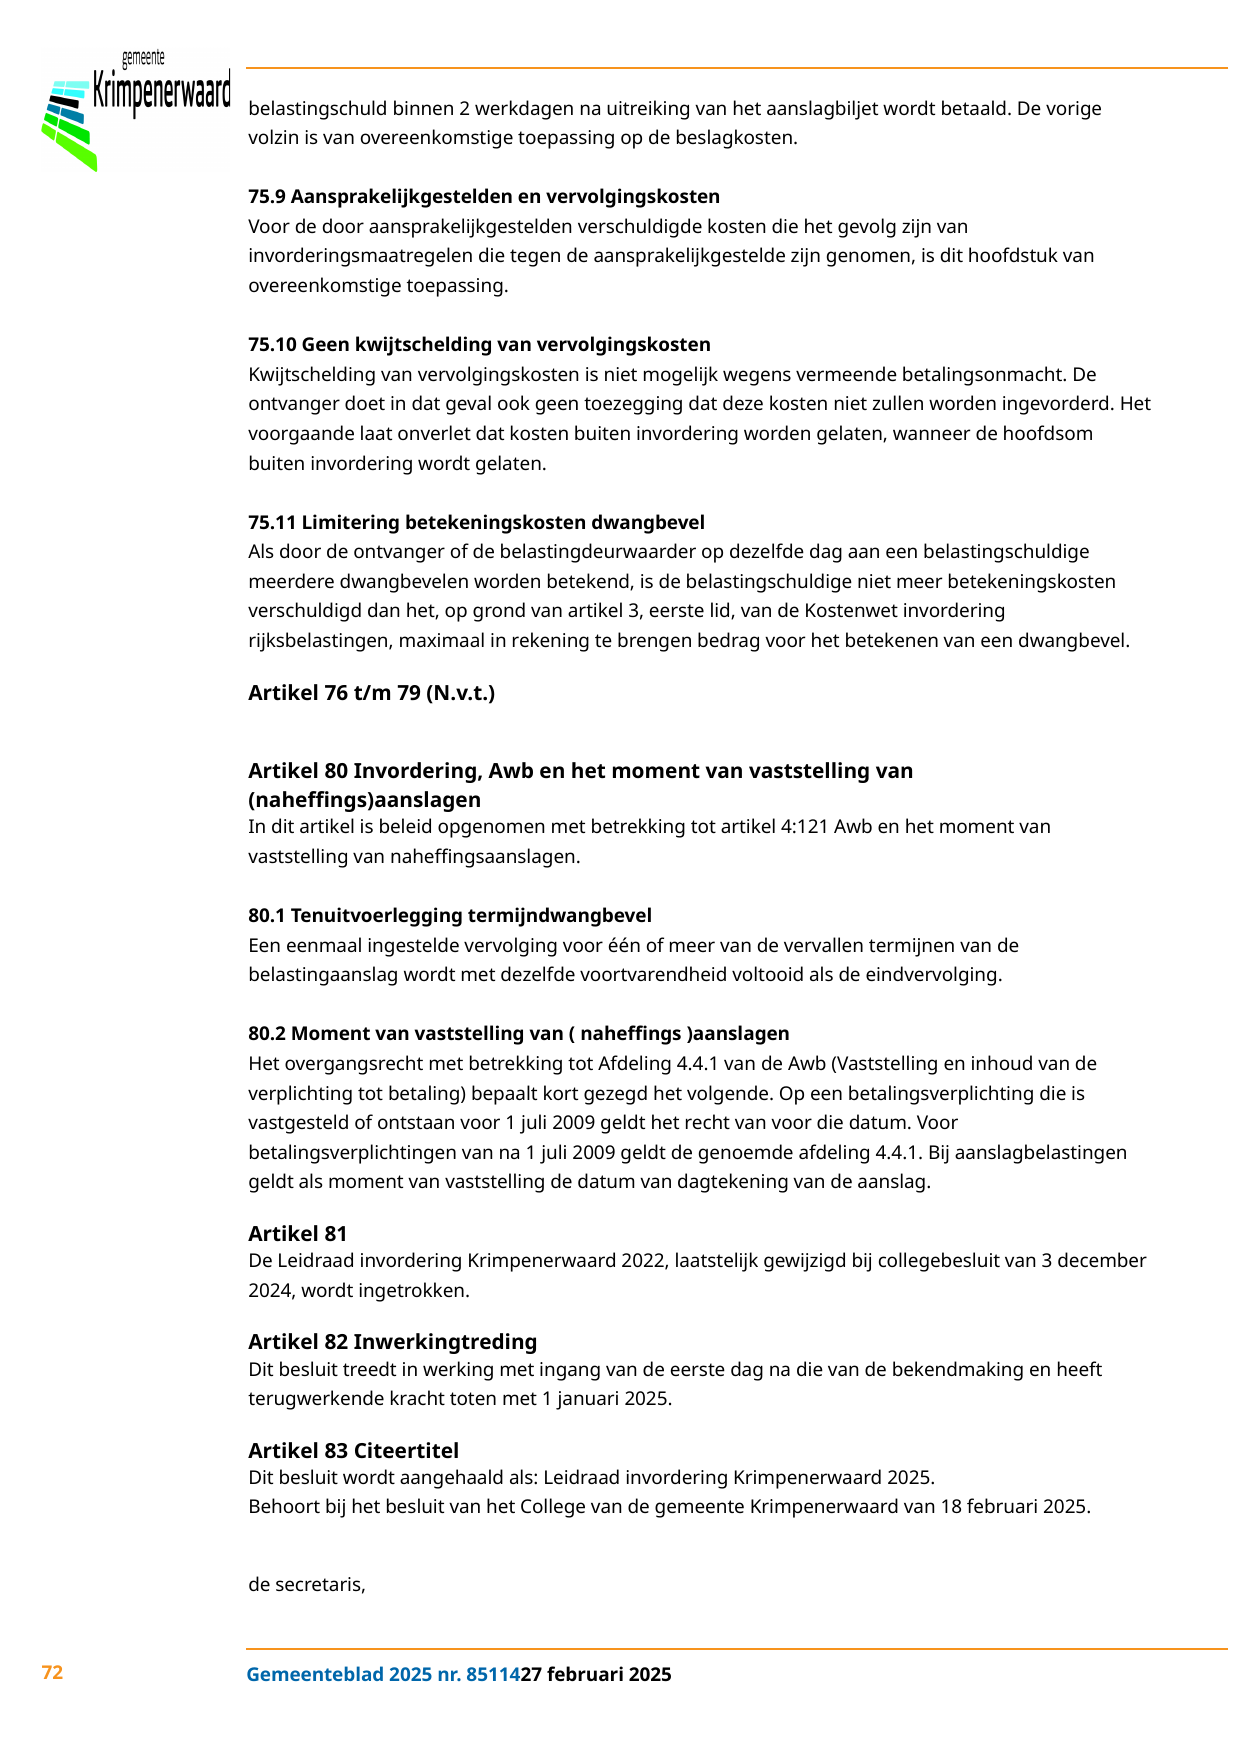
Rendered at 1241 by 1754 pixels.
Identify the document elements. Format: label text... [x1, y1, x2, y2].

text Artikel 83 Citeertitel [248, 1436, 1152, 1464]
text 80.1 Tenuitvoerlegging termijndwangbevel [248, 902, 1152, 928]
text Dit besluit wordt aangehaald als: Leidraad invordering Krimpenerwaard 2025. [248, 1464, 1152, 1490]
text 80.2 Moment van vaststelling van ( naheffings )aanslagen [248, 1021, 1152, 1046]
text 75.11 Limitering betekeningskosten dwangbevel [248, 509, 1152, 535]
text Kwijtschelding van vervolgingskosten is niet mogelijk wegens vermeende betalingsonmacht. De ontvanger doet in dat geval ook geen toezegging dat deze kosten niet zullen worden ingevorderd. Het voorgaande laat onverlet dat kosten buiten invordering worden gelaten, wanneer de hoofdsom buiten invordering wordt gelaten. [248, 361, 1152, 476]
text Artikel 76 t/m 79 (N.v.t.) [248, 678, 1152, 706]
text de secretaris, [248, 1571, 1152, 1597]
text Dit besluit treedt in werking met ingang van de eerste dag na die van de bekendmaking en heeft terugwerkende kracht toten met 1 januari 2025. [248, 1356, 1152, 1411]
text 75.10 Geen kwijtschelding van vervolgingskosten [248, 331, 1152, 357]
picture [41, 47, 231, 172]
text Artikel 82 Inwerkingtreding [248, 1327, 1152, 1356]
text belastingschuld binnen 2 werkdagen na uitreiking van het aanslagbiljet wordt betaald. De vorige volzin is van overeenkomstige toepassing op de beslagkosten. [248, 95, 1152, 150]
text Een eenmaal ingestelde vervolging voor één of meer van de vervallen termijnen van de belastingaanslag wordt met dezelfde voortvarendheid voltooid als de eindvervolging. [248, 932, 1152, 987]
text Behoort bij het besluit van het College van de gemeente Krimpenerwaard van 18 februari 2025. [248, 1494, 1152, 1519]
text Artikel 80 Invordering, Awb en het moment van vaststelling van (naheffings)aanslagen [248, 757, 1152, 813]
text Voor de door aansprakelijkgestelden verschuldigde kosten die het gevolg zijn van invorderingsmaatregelen die tegen de aansprakelijkgestelde zijn genomen, is dit hoofdstuk van overeenkomstige toepassing. [248, 213, 1152, 298]
text Het overgangsrecht met betrekking tot Afdeling 4.4.1 van de Awb (Vaststelling en inhoud van de verplichting tot betaling) bepaalt kort gezegd het volgende. Op een betalingsverplichting die is vastgesteld of ontstaan voor 1 juli 2009 geldt het recht van voor die datum. Voor betalingsverplichtingen van na 1 juli 2009 geldt de genoemde afdeling 4.4.1. Bij aanslagbelastingen geldt als moment van vaststelling de datum van dagtekening van de aanslag. [248, 1050, 1152, 1194]
text In dit artikel is beleid opgenomen met betrekking tot artikel 4:121 Awb en het moment van vaststelling van naheffingsaanslagen. [248, 813, 1152, 869]
text De Leidraad invordering Krimpenerwaard 2022, laatstelijk gewijzigd bij collegebesluit van 3 december 2024, wordt ingetrokken. [248, 1247, 1152, 1303]
text 75.9 Aansprakelijkgestelden en vervolgingskosten [248, 183, 1152, 209]
text Als door de ontvanger of de belastingdeurwaarder op dezelfde dag aan een belastingschuldige meerdere dwangbevelen worden betekend, is de belastingschuldige niet meer betekeningskosten verschuldigd dan het, op grond van artikel 3, eerste lid, van de Kostenwet invordering rijksbelastingen, maximaal in rekening te brengen bedrag voor het betekenen van een dwangbevel. [248, 538, 1152, 653]
text Artikel 81 [248, 1219, 1152, 1247]
